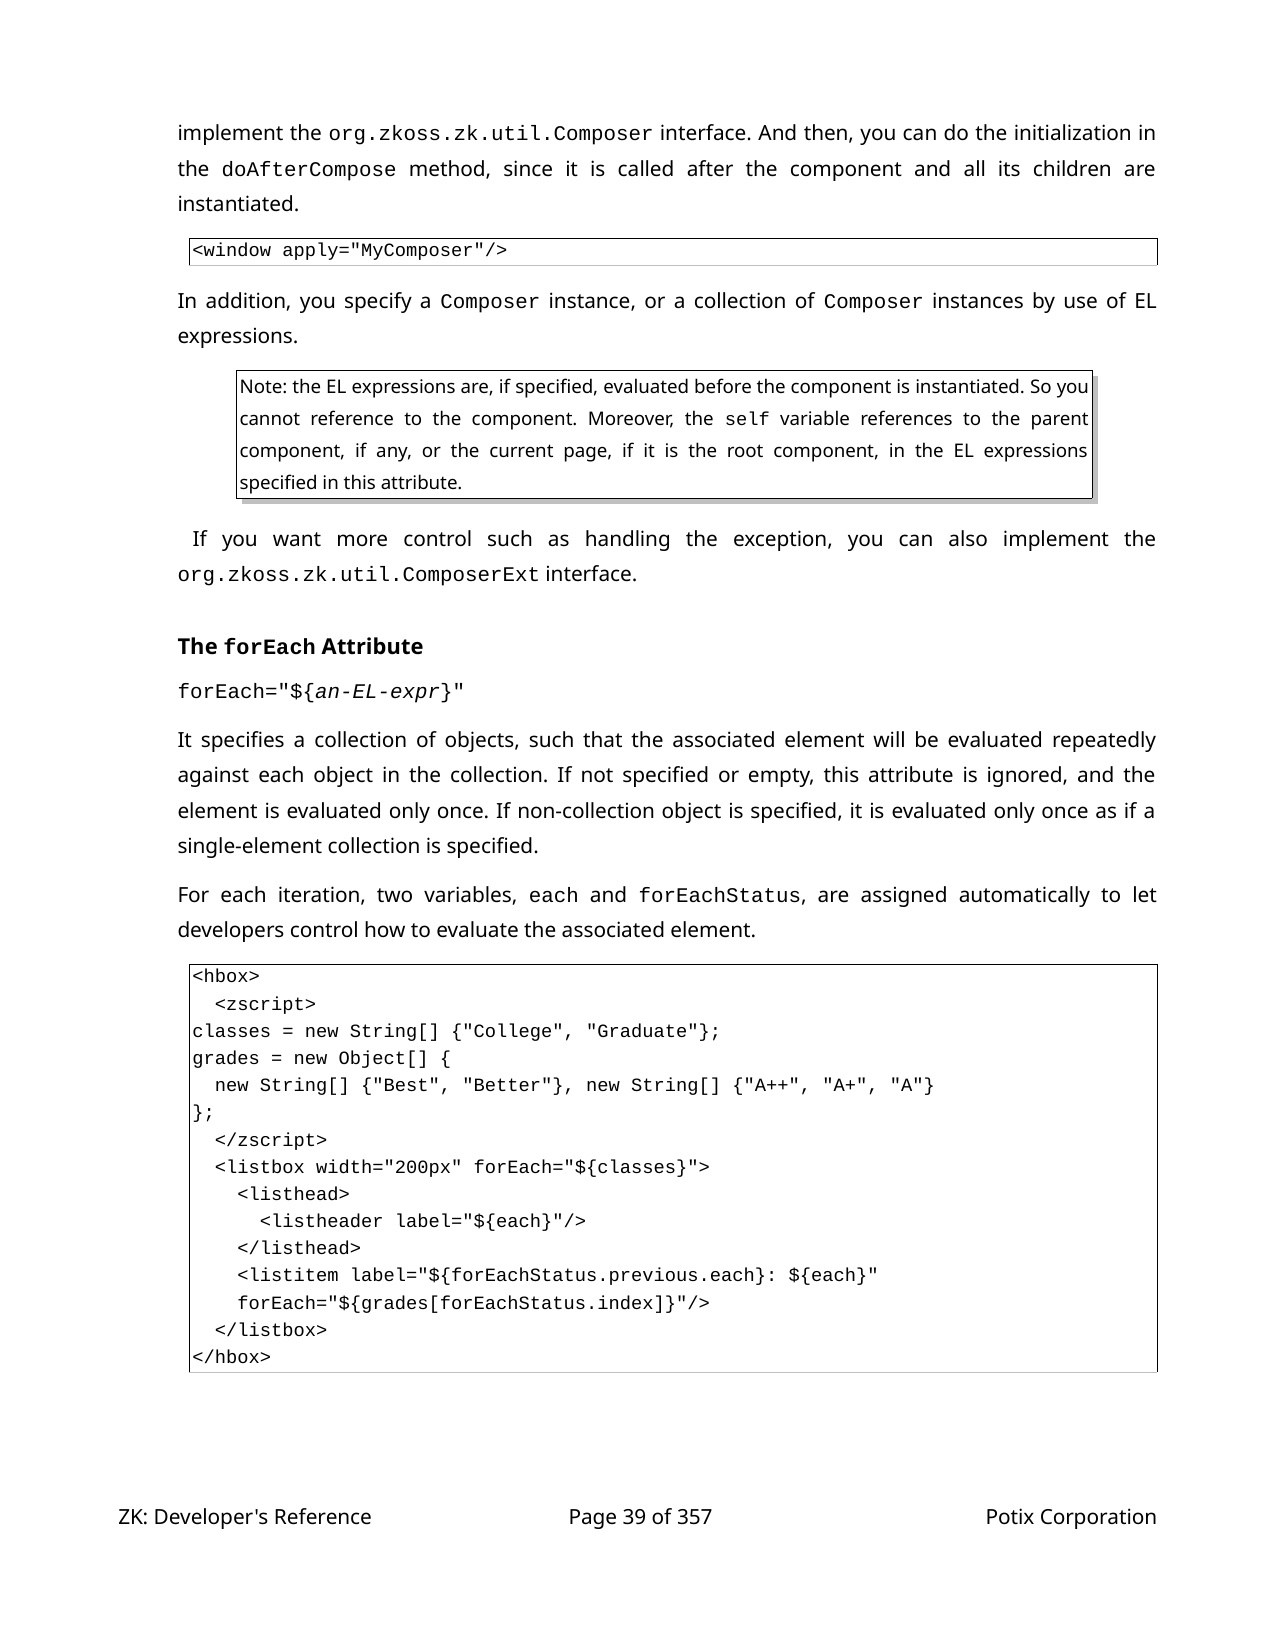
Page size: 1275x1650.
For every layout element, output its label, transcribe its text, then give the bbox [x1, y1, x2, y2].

text classes = new String[] {"College", "Graduate"}; [190, 1019, 1157, 1043]
text grades = new Object[] { [190, 1046, 1157, 1070]
text </listbox> [190, 1318, 1157, 1342]
text For each iteration, two variables, each and forEachStatus, are assigned automatically to let developers control how to evaluate the associated element. [177, 880, 1157, 944]
subtitle The forEach Attribute [177, 631, 1157, 661]
text Note: the EL expressions are, if specified, evaluated before the component is instantiated. So you cannot reference to the component. Moreover, the self variable references to the parent component, if any, or the current page, if it is the root component, in the EL expressions specified in this attribute. [237, 371, 1092, 498]
text implement the org.zkoss.zk.util.Composer interface. And then, you can do the initialization in the doAfterCompose method, since it is called after the component and all its children are instantiated. [177, 118, 1157, 217]
text It specifies a collection of objects, such that the associated element will be evaluated repeatedly against each object in the collection. If not specified or empty, this attribute is ignored, and the element is evaluated only once. If non-collection object is specified, it is evaluated only once as if a single-element collection is specified. [177, 725, 1157, 859]
text </zscript> [190, 1127, 1157, 1152]
text forEach="${grades[forEachStatus.index]}"/> [190, 1291, 1157, 1315]
text forEach="${an-EL-expr}" [177, 681, 1157, 705]
text new String[] {"Best", "Better"}, new String[] {"A++", "A+", "A"} [190, 1073, 1157, 1097]
text <listbox width="200px" forEach="${classes}"> [190, 1154, 1157, 1179]
text <listheader label="${each}"/> [190, 1209, 1157, 1233]
text <window apply="MyComposer"/> [190, 239, 1157, 265]
text In addition, you specify a Composer instance, or a collection of Composer instances by use of EL expressions. [177, 286, 1157, 350]
text </listhead> [190, 1236, 1157, 1260]
text <zscript> [190, 991, 1157, 1016]
text <listitem label="${forEachStatus.previous.each}: ${each}" [190, 1263, 1157, 1288]
text <listhead> [190, 1182, 1157, 1206]
text <hbox> [190, 965, 1157, 988]
text </hbox> [190, 1345, 1157, 1372]
text }; [190, 1100, 1157, 1124]
text If you want more control such as handling the exception, you can also implement the org.zkoss.zk.util.ComposerExt interface. [177, 524, 1157, 588]
